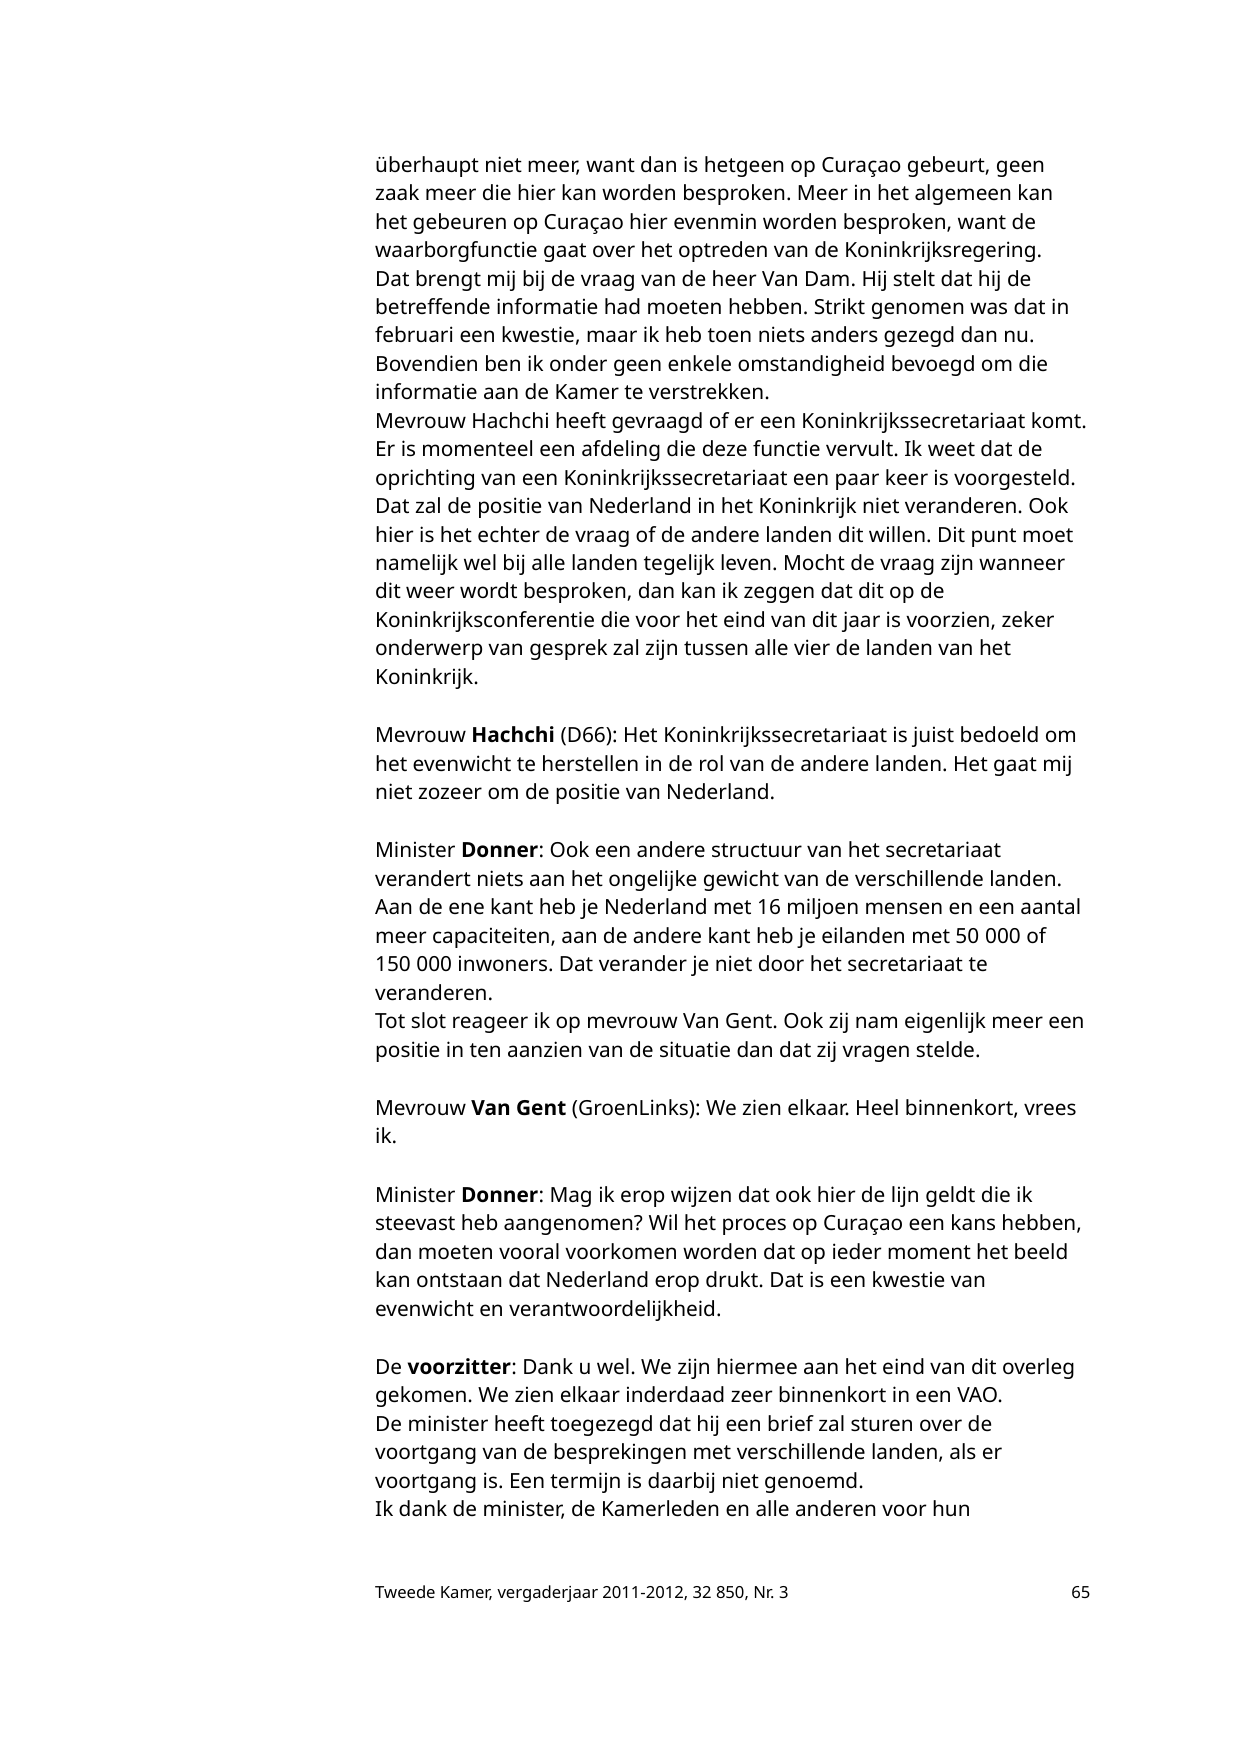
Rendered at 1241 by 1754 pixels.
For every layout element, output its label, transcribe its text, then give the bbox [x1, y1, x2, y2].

text Mevrouw Hachchi heeft gevraagd of er een Koninkrijkssecretariaat komt. Er is momenteel een afdeling die deze functie vervult. Ik weet dat de oprichting van een Koninkrijkssecretariaat een paar keer is voorgesteld. Dat zal de positie van Nederland in het Koninkrijk niet veranderen. Ook hier is het echter de vraag of de andere landen dit willen. Dit punt moet namelijk wel bij alle landen tegelijk leven. Mocht de vraag zijn wanneer dit weer wordt besproken, dan kan ik zeggen dat dit op de Koninkrijksconferentie die voor het eind van dit jaar is voorzien, zeker onderwerp van gesprek zal zijn tussen alle vier de landen van het Koninkrijk. [375, 406, 1090, 690]
text De minister heeft toegezegd dat hij een brief zal sturen over de voortgang van de besprekingen met verschillende landen, als er voortgang is. Een termijn is daarbij niet genoemd. [375, 1409, 1090, 1494]
text Mevrouw Hachchi (D66): Het Koninkrijkssecretariaat is juist bedoeld om het evenwicht te herstellen in de rol van de andere landen. Het gaat mij niet zozeer om de positie van Nederland. [375, 720, 1090, 806]
text Ik dank de minister, de Kamerleden en alle anderen voor hun [375, 1494, 1090, 1523]
text Tot slot reageer ik op mevrouw Van Gent. Ook zij nam eigenlijk meer een positie in ten aanzien van de situatie dan dat zij vragen stelde. [375, 1006, 1090, 1063]
text Minister Donner: Ook een andere structuur van het secretariaat verandert niets aan het ongelijke gewicht van de verschillende landen. Aan de ene kant heb je Nederland met 16 miljoen mensen en een aantal meer capaciteiten, aan de andere kant heb je eilanden met 50 000 of 150 000 inwoners. Dat verander je niet door het secretariaat te veranderen. [375, 836, 1090, 1006]
text Minister Donner: Mag ik erop wijzen dat ook hier de lijn geldt die ik steevast heb aangenomen? Wil het proces op Curaçao een kans hebben, dan moeten vooral voorkomen worden dat op ieder moment het beeld kan ontstaan dat Nederland erop drukt. Dat is een kwestie van evenwicht en verantwoordelijkheid. [375, 1180, 1090, 1322]
text Mevrouw Van Gent (GroenLinks): We zien elkaar. Heel binnenkort, vrees ik. [375, 1093, 1090, 1150]
text De voorzitter: Dank u wel. We zijn hiermee aan het eind van dit overleg gekomen. We zien elkaar inderdaad zeer binnenkort in een VAO. [375, 1352, 1090, 1409]
text Dat brengt mij bij de vraag van de heer Van Dam. Hij stelt dat hij de betreffende informatie had moeten hebben. Strikt genomen was dat in februari een kwestie, maar ik heb toen niets anders gezegd dan nu. Bovendien ben ik onder geen enkele omstandigheid bevoegd om die informatie aan de Kamer te verstrekken. [375, 264, 1090, 406]
text überhaupt niet meer, want dan is hetgeen op Curaçao gebeurt, geen zaak meer die hier kan worden besproken. Meer in het algemeen kan het gebeuren op Curaçao hier evenmin worden besproken, want de waarborgfunctie gaat over het optreden van de Koninkrijksregering. [375, 150, 1090, 264]
